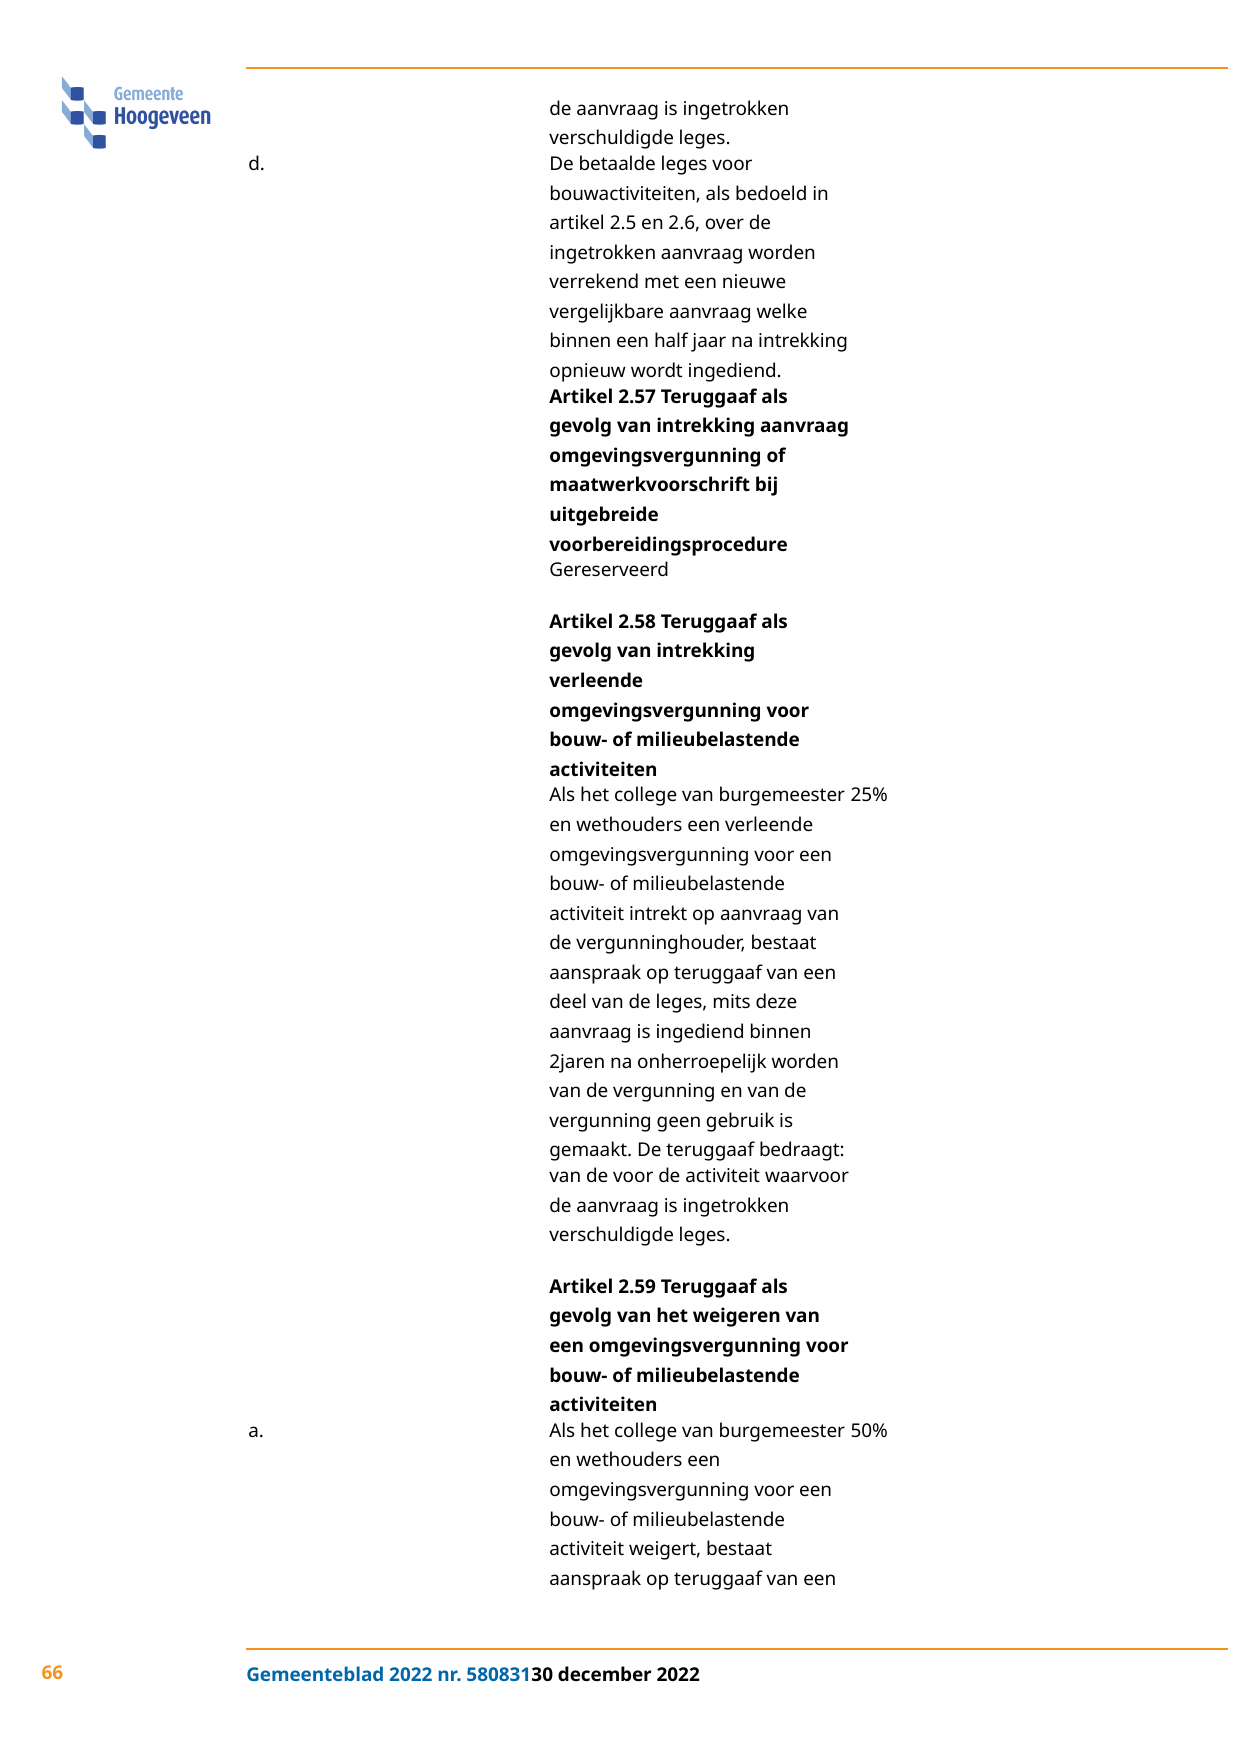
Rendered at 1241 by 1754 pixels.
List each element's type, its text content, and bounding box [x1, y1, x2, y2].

table_cell van de voor de activiteit waarvoor de aanvraag is ingetrokken verschuldigde leges. [549, 1163, 850, 1247]
table_cell 25% [850, 782, 1152, 1162]
table_cell [850, 150, 1152, 383]
table_cell Als het college van burgemeester en wethouders een omgevingsvergunning voor een bouw- of milieubelastende activiteit weigert, bestaat aanspraak op teruggaaf van een [549, 1417, 850, 1591]
table_cell Gereserveerd [549, 557, 850, 582]
table_cell [850, 1273, 1152, 1417]
table_cell [248, 557, 549, 582]
table_cell a. [248, 1417, 549, 1591]
table_cell [850, 608, 1152, 782]
table_cell d. [248, 150, 549, 383]
table_cell [248, 1247, 549, 1273]
table_cell [248, 782, 549, 1162]
table_cell [549, 1247, 850, 1273]
table_cell [248, 608, 549, 782]
table_cell [549, 582, 850, 608]
table_cell Als het college van burgemeester en wethouders een verleende omgevingsvergunning voor een bouw- of milieubelastende activiteit intrekt op aanvraag van de vergunninghouder, bestaat aanspraak op teruggaaf van een deel van de leges, mits deze aanvraag is ingediend binnen 2jaren na onherroepelijk worden van de vergunning en van de vergunning geen gebruik is gemaakt. De teruggaaf bedraagt: [549, 782, 850, 1162]
picture [41, 47, 231, 172]
table_cell [248, 1273, 549, 1417]
table_cell [850, 95, 1152, 150]
table_cell 50% [850, 1417, 1152, 1591]
table_cell [850, 1247, 1152, 1273]
table_cell [248, 383, 549, 557]
table_cell [248, 95, 549, 150]
table_cell [850, 383, 1152, 557]
table_cell [248, 582, 549, 608]
table_cell de aanvraag is ingetrokken verschuldigde leges. [549, 95, 850, 150]
table_cell Artikel 2.58 Teruggaaf als gevolg van intrekking verleende omgevingsvergunning voor bouw- of milieubelastende activiteiten [549, 608, 850, 782]
table_cell [850, 582, 1152, 608]
table_cell [248, 1163, 549, 1247]
table_cell [850, 557, 1152, 582]
table_cell Artikel 2.59 Teruggaaf als gevolg van het weigeren van een omgevingsvergunning voor bouw- of milieubelastende activiteiten [549, 1273, 850, 1417]
table_cell Artikel 2.57 Teruggaaf als gevolg van intrekking aanvraag omgevingsvergunning of maatwerkvoorschrift bij uitgebreide voorbereidingsprocedure [549, 383, 850, 557]
table_cell [850, 1163, 1152, 1247]
table_cell De betaalde leges voor bouwactiviteiten, als bedoeld in artikel 2.5 en 2.6, over de ingetrokken aanvraag worden verrekend met een nieuwe vergelijkbare aanvraag welke binnen een half jaar na intrekking opnieuw wordt ingediend. [549, 150, 850, 383]
